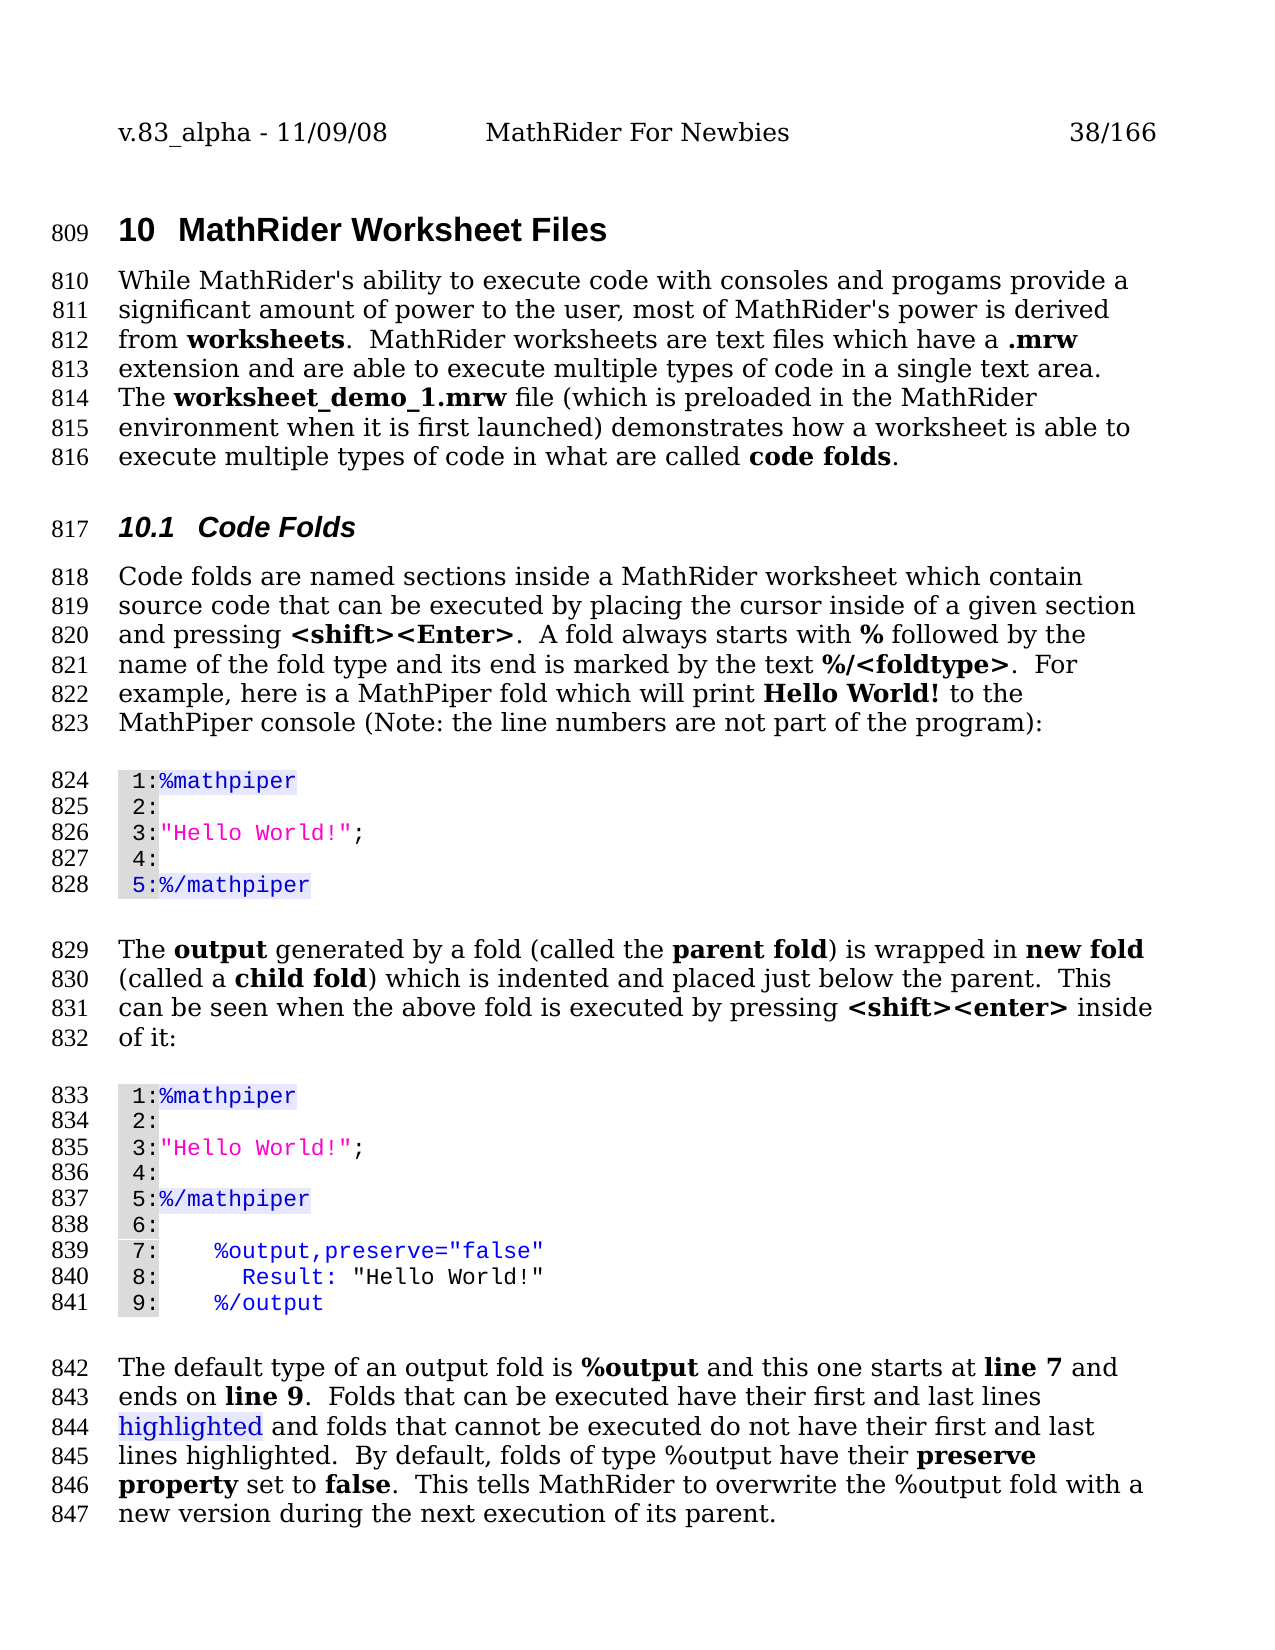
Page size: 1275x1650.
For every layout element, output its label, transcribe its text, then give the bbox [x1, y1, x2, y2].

text 7: %output,preserve="false" [118, 1239, 1157, 1266]
text 2: [118, 795, 1157, 821]
text 8: Result: "Hello World!" [118, 1266, 1157, 1291]
text 6: [118, 1214, 1157, 1239]
text The default type of an output fold is %output and this one starts at line 7 and ends on line 9. Folds that can be executed have their first and last lines highlighted and folds that cannot be executed do not have their first and last lines highlighted. By default, folds of type %output have their preserve property set to false. This tells MathRider to overwrite the %output fold with a new version during the next execution of its parent. [118, 1353, 1157, 1529]
text 1:%mathpiper [118, 769, 1157, 795]
text 5:%/mathpiper [118, 1188, 1157, 1214]
text 1:%mathpiper [118, 1084, 1157, 1110]
text While MathRider's ability to execute code with consoles and progams provide a significant amount of power to the user, most of MathRider's power is derived from worksheets. MathRider worksheets are text files which have a .mrw extension and are able to execute multiple types of code in a single text area. The worksheet_demo_1.mrw file (which is preloaded in the MathRider environment when it is first launched) demonstrates how a worksheet is able to execute multiple types of code in what are called code folds. [118, 266, 1157, 471]
text 3:"Hello World!"; [118, 1136, 1157, 1162]
text 4: [118, 847, 1157, 873]
subtitle MathRider Worksheet Files [118, 210, 1157, 248]
text 2: [118, 1110, 1157, 1136]
text The output generated by a fold (called the parent fold) is wrapped in new fold (called a child fold) which is indented and placed just below the parent. This can be seen when the above fold is executed by pressing <shift><enter> inside of it: [118, 935, 1157, 1052]
subtitle Code Folds [118, 510, 1157, 544]
text 4: [118, 1162, 1157, 1188]
text 9: %/output [118, 1291, 1157, 1317]
text Code folds are named sections inside a MathRider worksheet which contain source code that can be executed by placing the cursor inside of a given section and pressing <shift><Enter>. A fold always starts with % followed by the name of the fold type and its end is marked by the text %/<foldtype>. For example, here is a MathPiper fold which will print Hello World! to the MathPiper console (Note: the line numbers are not part of the program): [118, 562, 1157, 737]
text 3:"Hello World!"; [118, 821, 1157, 847]
text 5:%/mathpiper [118, 873, 1157, 899]
